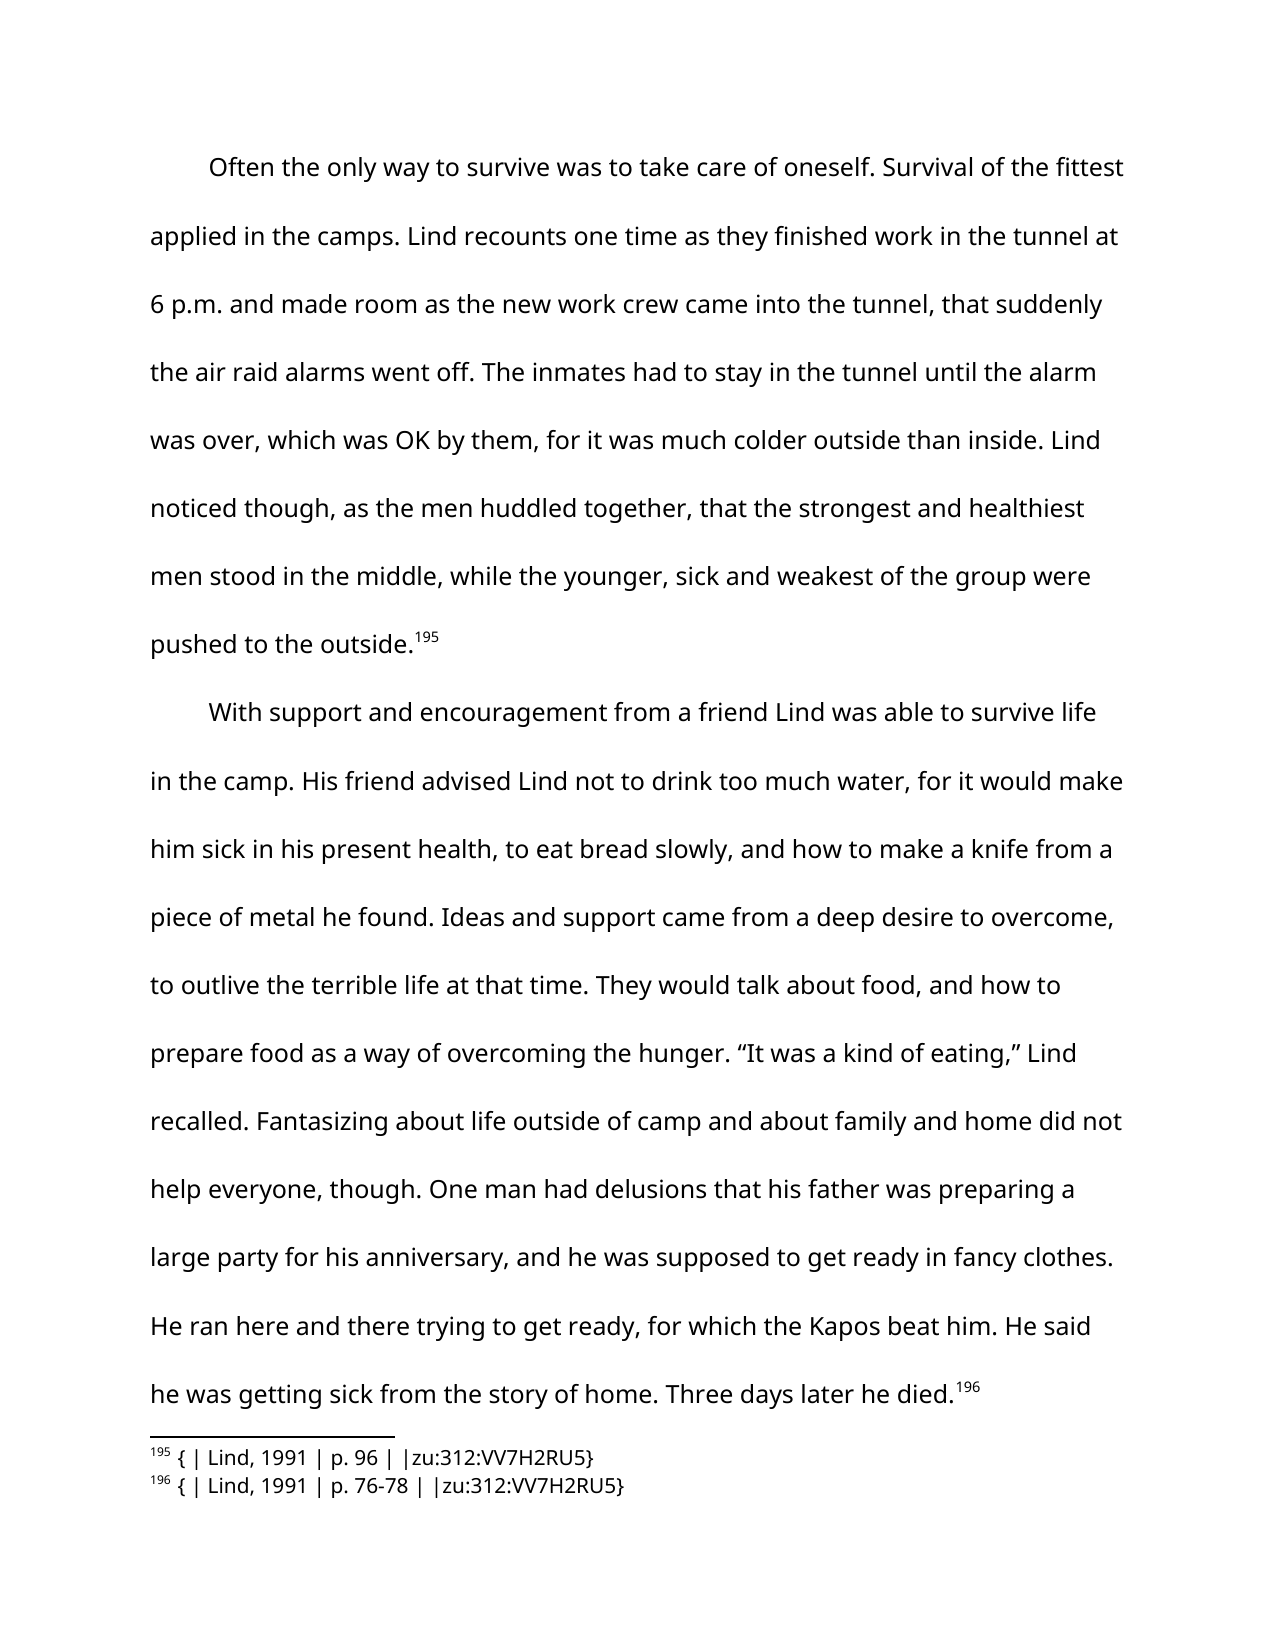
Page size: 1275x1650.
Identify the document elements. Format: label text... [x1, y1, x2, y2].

text { | Lind, 1991 | p. 96 | |zu:312:VV7H2RU5} [150, 1443, 1125, 1472]
text { | Lind, 1991 | p. 76-78 | |zu:312:VV7H2RU5} [150, 1472, 1125, 1500]
text Often the only way to survive was to take care of oneself. Survival of the fittest applied in the camps. Lind recounts one time as they finished work in the tunnel at 6 p.m. and made room as the new work crew came into the tunnel, that suddenly the air raid alarms went off. The inmates had to stay in the tunnel until the alarm was over, which was OK by them, for it was much colder outside than inside. Lind noticed though, as the men huddled together, that the strongest and healthiest men stood in the middle, while the younger, sick and weakest of the group were pushed to the outside. [150, 150, 1125, 661]
text With support and encouragement from a friend Lind was able to survive life in the camp. His friend advised Lind not to drink too much water, for it would make him sick in his present health, to eat bread slowly, and how to make a knife from a piece of metal he found. Ideas and support came from a deep desire to overcome, to outlive the terrible life at that time. They would talk about food, and how to prepare food as a way of overcoming the hunger. “It was a kind of eating,” Lind recalled. Fantasizing about life outside of camp and about family and home did not help everyone, though. One man had delusions that his father was preparing a large party for his anniversary, and he was supposed to get ready in fancy clothes. He ran here and there trying to get ready, for which the Kapos beat him. He said he was getting sick from the story of home. Three days later he died. [150, 695, 1125, 1410]
